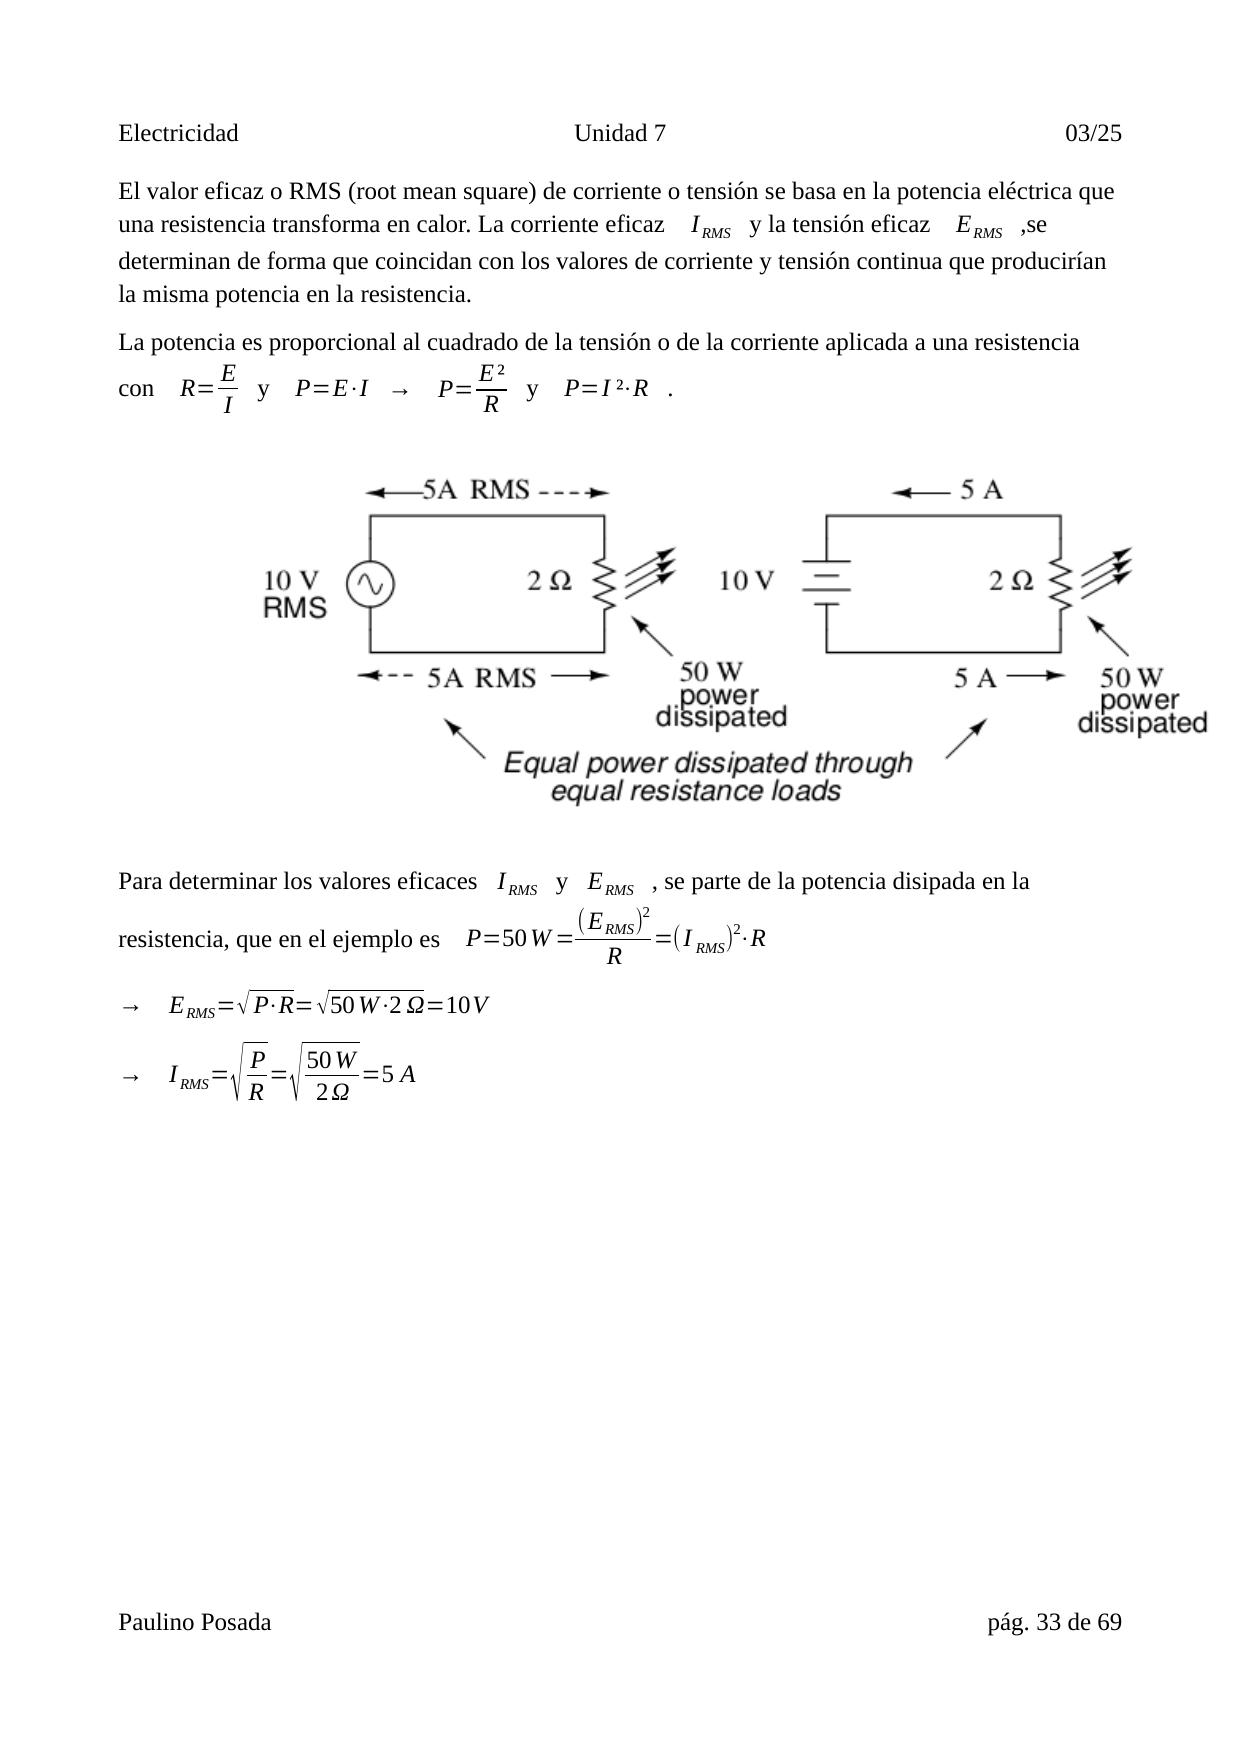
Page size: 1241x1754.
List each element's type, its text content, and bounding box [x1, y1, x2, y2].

text Para determinar los valores eficacesy, se parte de la potencia disipada en la resistencia, que en el ejemplo es [118, 866, 1122, 969]
text La potencia es proporcional al cuadrado de la tensión o de la corriente aplicada a una resistencia con y → y . [118, 327, 1122, 419]
text El valor eficaz o RMS (root mean square) de corriente o tensión se basa en la potencia eléctrica que una resistencia transforma en calor. La corriente eficaz y la tensión eficaz ,se determinan de forma que coincidan con los valores de corriente y tensión continua que producirían la misma potencia en la resistencia. [118, 176, 1122, 308]
text → [118, 1041, 1122, 1105]
text → [118, 988, 1122, 1022]
picture [245, 451, 1221, 822]
